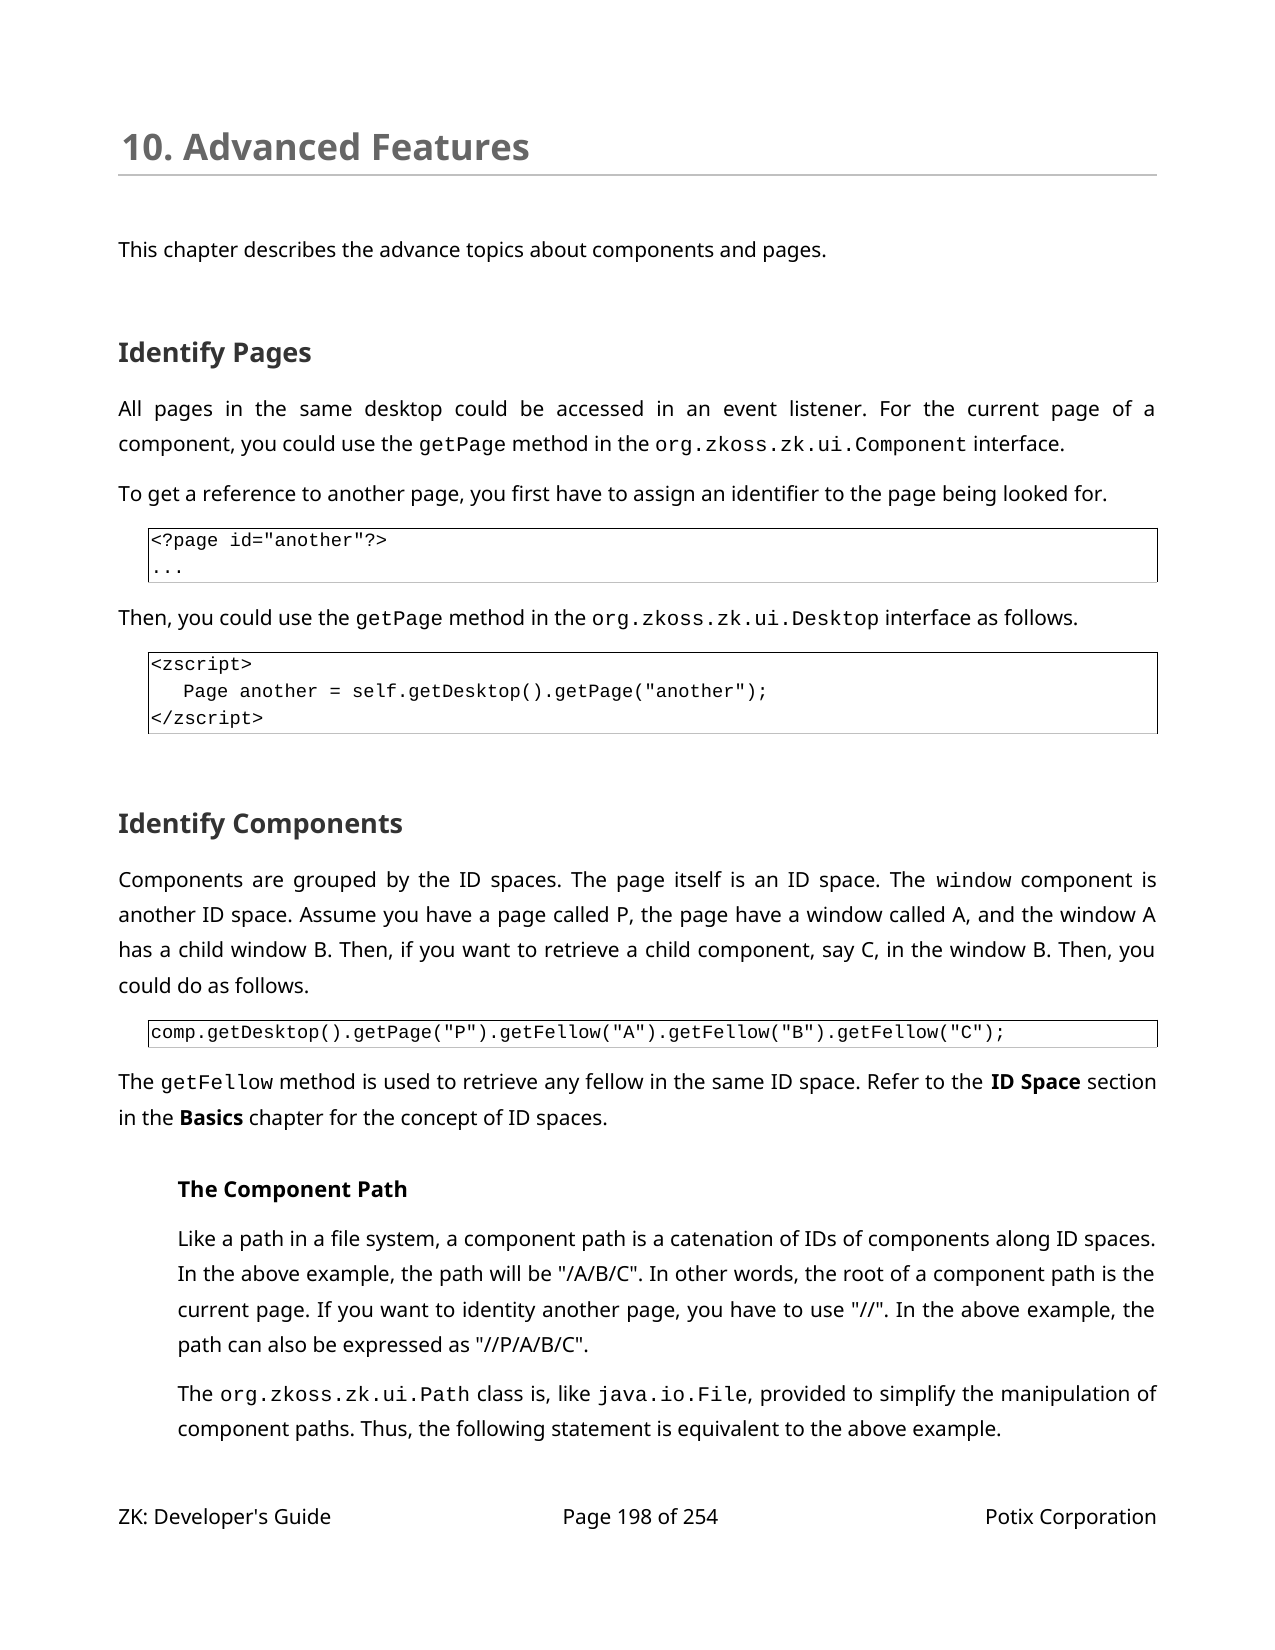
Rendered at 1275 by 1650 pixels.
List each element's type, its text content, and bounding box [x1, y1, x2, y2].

subtitle Identify Pages [118, 334, 1157, 371]
subtitle The Component Path [177, 1174, 1157, 1204]
text <?page id="another"?> [149, 529, 1157, 552]
text ... [149, 555, 1157, 582]
subtitle Identify Components [118, 804, 1157, 841]
text The org.zkoss.zk.ui.Path class is, like java.io.File, provided to simplify the manipulation of component paths. Thus, the following statement is equivalent to the above example. [177, 1379, 1157, 1443]
text Then, you could use the getPage method in the org.zkoss.zk.ui.Desktop interface as follows. [118, 603, 1157, 631]
text Page another = self.getDesktop().getPage("another"); [149, 679, 1157, 703]
text </zscript> [149, 706, 1157, 733]
text Like a path in a file system, a component path is a catenation of IDs of components along ID spaces. In the above example, the path will be "/A/B/C". In other words, the root of a component path is the current page. If you want to identity another page, you have to use "//". In the above example, the path can also be expressed as "//P/A/B/C". [177, 1224, 1157, 1358]
text Components are grouped by the ID spaces. The page itself is an ID space. The window component is another ID space. Assume you have a page called P, the page have a window called A, and the window A has a child window B. Then, if you want to retrieve a child component, say C, in the window B. Then, you could do as follows. [118, 865, 1157, 999]
text The getFellow method is used to retrieve any fellow in the same ID space. Refer to the ID Space section in the Basics chapter for the concept of ID spaces. [118, 1067, 1157, 1131]
subtitle 10. Advanced Features [118, 118, 1157, 174]
text To get a reference to another page, you first have to assign an identifier to the page being looked for. [118, 479, 1157, 507]
text comp.getDesktop().getPage("P").getFellow("A").getFellow("B").getFellow("C"); [149, 1021, 1157, 1047]
text All pages in the same desktop could be accessed in an event listener. For the current page of a component, you could use the getPage method in the org.zkoss.zk.ui.Component interface. [118, 394, 1157, 458]
text This chapter describes the advance topics about components and pages. [118, 235, 1157, 263]
text <zscript> [149, 653, 1157, 676]
